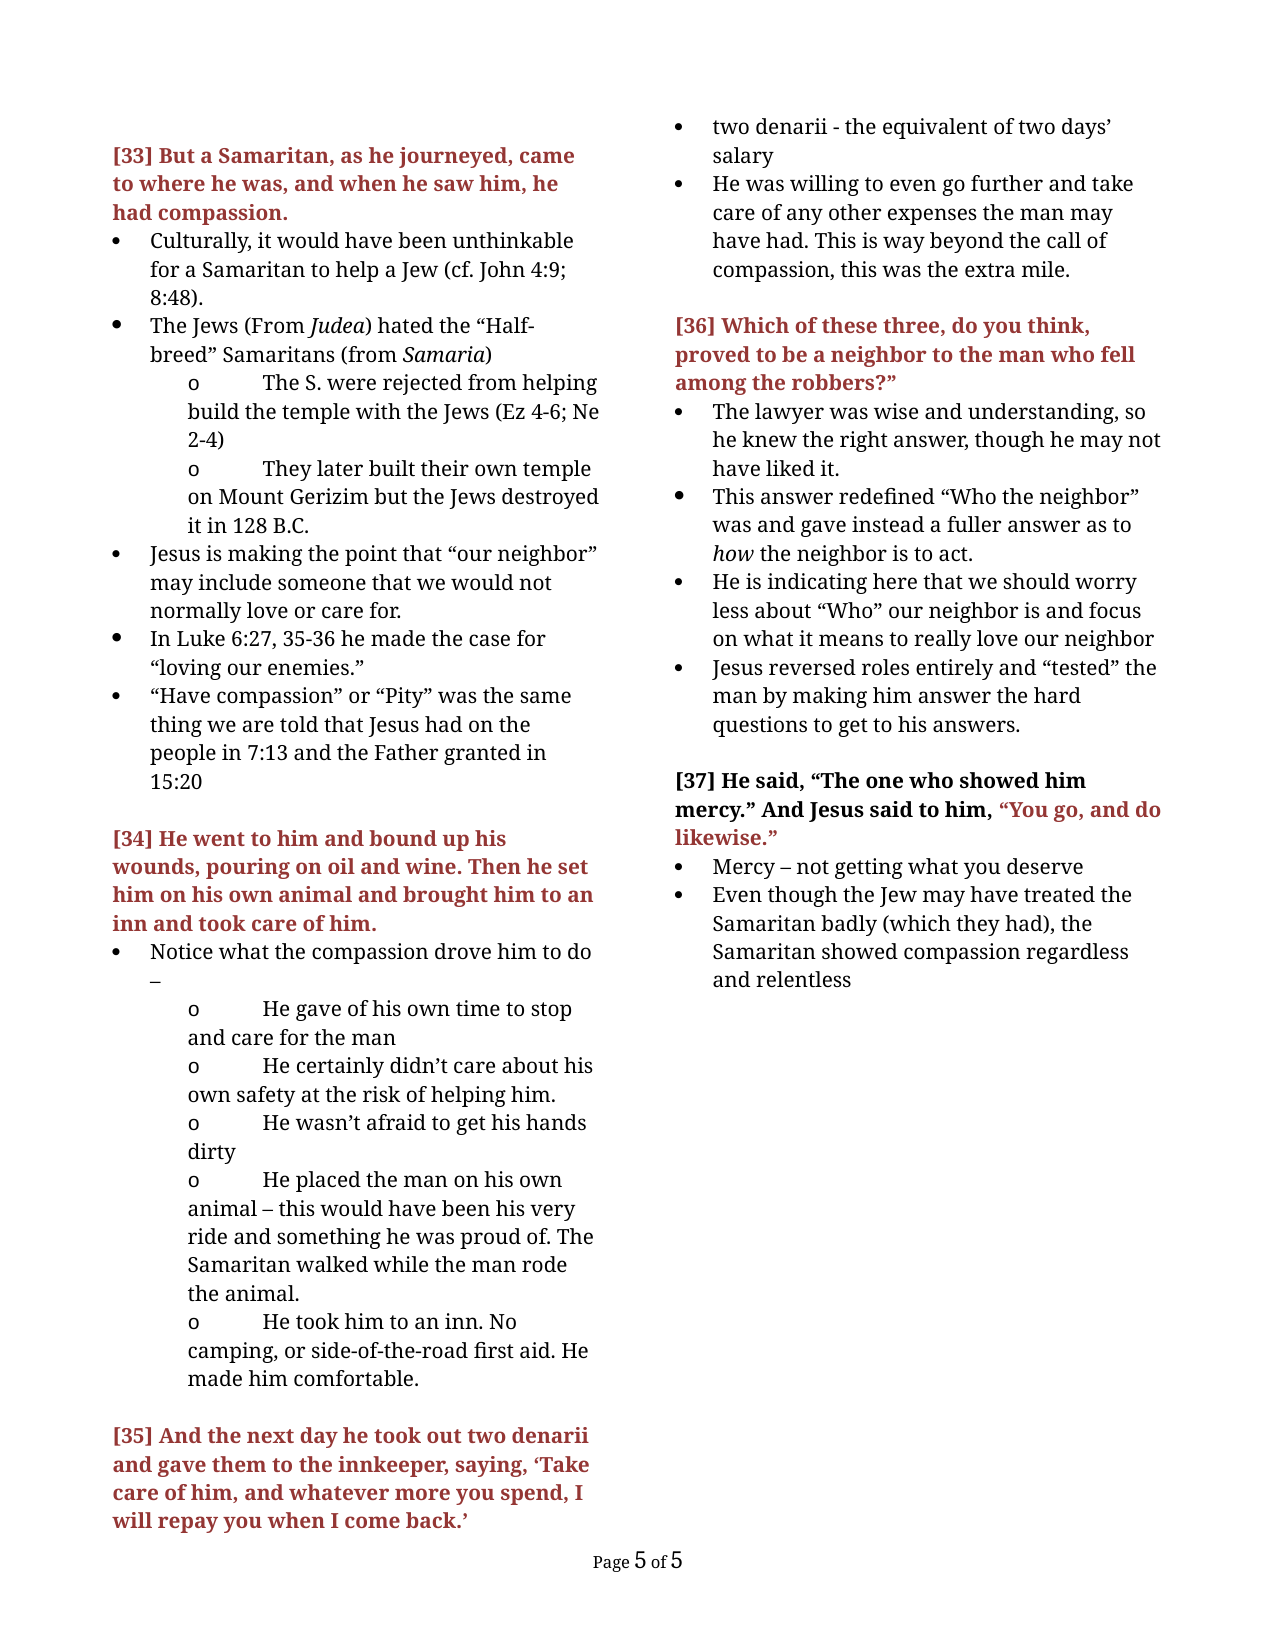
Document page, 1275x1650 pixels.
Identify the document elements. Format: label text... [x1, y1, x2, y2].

text [35] And the next day he took out two denarii and gave them to the innkeeper, saying, ‘Take care of him, and whatever more you spend, I will repay you when I come back.’ [112, 1421, 600, 1535]
text [36] Which of these three, do you think, proved to be a neighbor to the man who fell among the robbers?” [675, 312, 1162, 397]
list The lawyer was wise and understanding, so he knew the right answer, though he may not have liked it. [675, 397, 1162, 482]
list The S. were rejected from helping build the temple with the Jews (Ez 4-6; Ne 2-4) [187, 368, 600, 454]
list They later built their own temple on Mount Gerizim but the Jews destroyed it in 128 B.C. [187, 454, 600, 539]
list He wasn’t afraid to get his hands dirty [187, 1108, 600, 1165]
list two denarii - the equivalent of two days’ salary [675, 112, 1162, 169]
list This answer redefined “Who the neighbor” was and gave instead a fuller answer as to how the neighbor is to act. [675, 482, 1162, 567]
list He was willing to even go further and take care of any other expenses the man may have had. This is way beyond the call of compassion, this was the extra mile. [675, 169, 1162, 283]
list Mercy – not getting what you deserve [675, 852, 1162, 880]
text [33] But a Samaritan, as he journeyed, came to where he was, and when he saw him, he had compassion. [112, 141, 600, 226]
list The Jews (From Judea) hated the “Half-breed” Samaritans (from Samaria) [112, 312, 600, 368]
list Jesus is making the point that “our neighbor” may include someone that we would not normally love or care for. [112, 539, 600, 624]
text [34] He went to him and bound up his wounds, pouring on oil and wine. Then he set him on his own animal and brought him to an inn and took care of him. [112, 824, 600, 937]
list “Have compassion” or “Pity” was the same thing we are told that Jesus had on the people in 7:13 and the Father granted in 15:20 [112, 681, 600, 795]
list Notice what the compassion drove him to do – [112, 937, 600, 994]
list He took him to an inn. No camping, or side-of-the-road first aid. He made him comfortable. [187, 1307, 600, 1393]
list Culturally, it would have been unthinkable for a Samaritan to help a Jew (cf. John 4:9; 8:48). [112, 226, 600, 312]
list Jesus reversed roles entirely and “tested” the man by making him answer the hard questions to get to his answers. [675, 653, 1162, 738]
text [37] He said, “The one who showed him mercy.” And Jesus said to him, “You go, and do likewise.” [675, 767, 1162, 852]
list He is indicating here that we should worry less about “Who” our neighbor is and focus on what it means to really love our neighbor [675, 567, 1162, 653]
list Even though the Jew may have treated the Samaritan badly (which they had), the Samaritan showed compassion regardless and relentless [675, 880, 1162, 994]
list He certainly didn’t care about his own safety at the risk of helping him. [187, 1051, 600, 1108]
list He gave of his own time to stop and care for the man [187, 994, 600, 1051]
list In Luke 6:27, 35-36 he made the case for “loving our enemies.” [112, 624, 600, 681]
list He placed the man on his own animal – this would have been his very ride and something he was proud of. The Samaritan walked while the man rode the animal. [187, 1165, 600, 1307]
